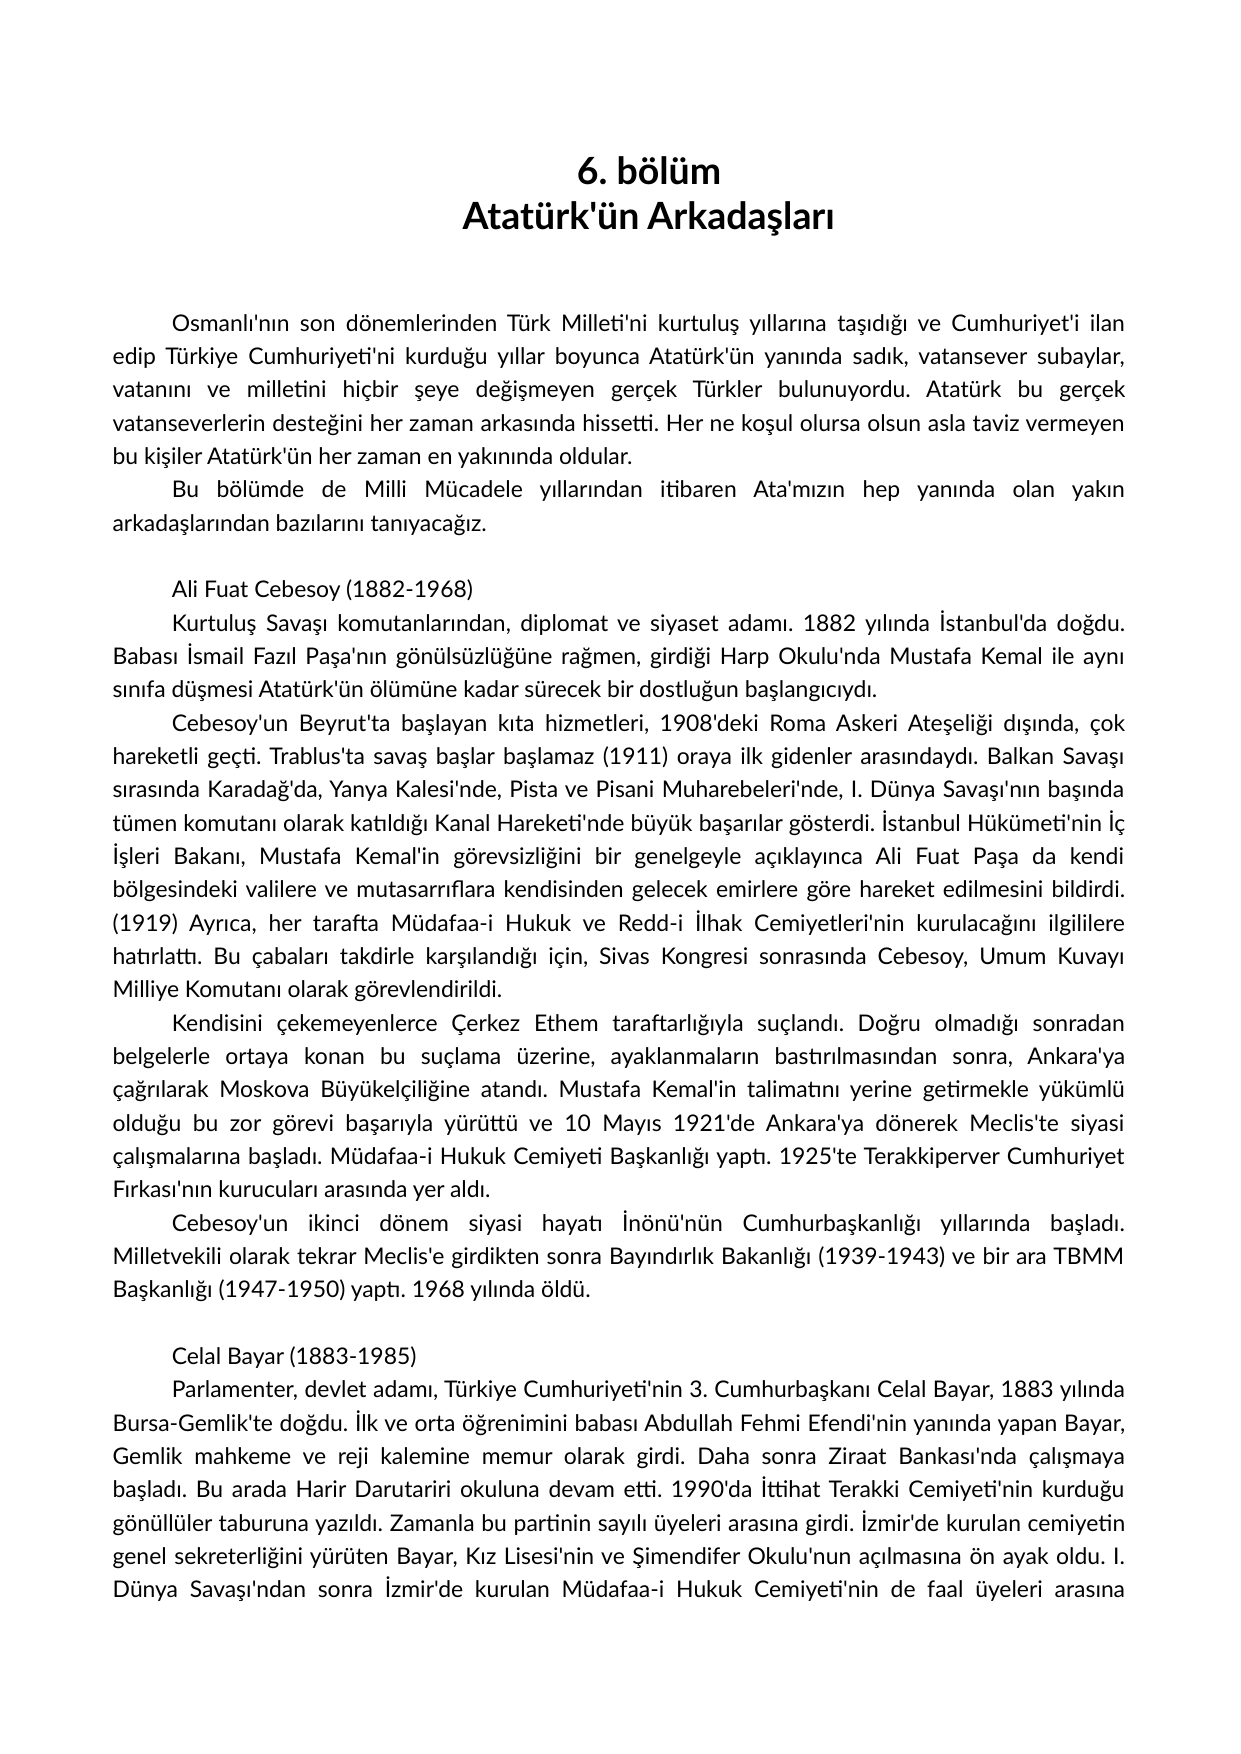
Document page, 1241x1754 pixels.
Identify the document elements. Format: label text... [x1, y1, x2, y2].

text Celal Bayar (1883-1985) [112, 1338, 1126, 1371]
text Bu bölümde de Milli Mücadele yıllarından itibaren Ata'mızın hep yanında olan yakın arkadaşlarından bazılarını tanıyacağız. [112, 471, 1126, 538]
text Kendisini çekemeyenlerce Çerkez Ethem taraftarlığıyla suçlandı. Doğru olmadığı sonradan belgelerle ortaya konan bu suçlama üzerine, ayaklanmaların bastırılmasından sonra, Ankara'ya çağrılarak Moskova Büyükelçiliğine atandı. Mustafa Kemal'in talimatını yerine getirmekle yükümlü olduğu bu zor görevi başarıyla yürüttü ve 10 Mayıs 1921'de Ankara'ya dönerek Meclis'te siyasi çalışmalarına başladı. Müdafaa-i Hukuk Cemiyeti Başkanlığı yaptı. 1925'te Terakkiperver Cumhuriyet Fırkası'nın kurucuları arasında yer aldı. [112, 1004, 1126, 1204]
text Parlamenter, devlet adamı, Türkiye Cumhuriyeti'nin 3. Cumhurbaşkanı Celal Bayar, 1883 yılında Bursa-Gemlik'te doğdu. İlk ve orta öğrenimini babası Abdullah Fehmi Efendi'nin yanında yapan Bayar, Gemlik mahkeme ve reji kalemine memur olarak girdi. Daha sonra Ziraat Bankası'nda çalışmaya başladı. Bu arada Harir Darutariri okuluna devam etti. 1990'da İttihat Terakki Cemiyeti'nin kurduğu gönüllüler taburuna yazıldı. Zamanla bu partinin sayılı üyeleri arasına girdi. İzmir'de kurulan cemiyetin genel sekreterliğini yürüten Bayar, Kız Lisesi'nin ve Şimendifer Okulu'nun açılmasına ön ayak oldu. I. Dünya Savaşı'ndan sonra İzmir'de kurulan Müdafaa-i Hukuk Cemiyeti'nin de faal üyeleri arasına [112, 1371, 1126, 1604]
text Cebesoy'un ikinci dönem siyasi hayatı İnönü'nün Cumhurbaşkanlığı yıllarında başladı. Milletvekili olarak tekrar Meclis'e girdikten sonra Bayındırlık Bakanlığı (1939-1943) ve bir ara TBMM Başkanlığı (1947-1950) yaptı. 1968 yılında öldü. [112, 1204, 1126, 1304]
text Atatürk'ün Arkadaşları [112, 193, 1126, 238]
text 6. bölüm [112, 148, 1126, 193]
text Osmanlı'nın son dönemlerinden Türk Milleti'ni kurtuluş yıllarına taşıdığı ve Cumhuriyet'i ilan edip Türkiye Cumhuriyeti'ni kurduğu yıllar boyunca Atatürk'ün yanında sadık, vatansever subaylar, vatanını ve milletini hiçbir şeye değişmeyen gerçek Türkler bulunuyordu. Atatürk bu gerçek vatanseverlerin desteğini her zaman arkasında hissetti. Her ne koşul olursa olsun asla taviz vermeyen bu kişiler Atatürk'ün her zaman en yakınında oldular. [112, 304, 1126, 471]
text Kurtuluş Savaşı komutanlarından, diplomat ve siyaset adamı. 1882 yılında İstanbul'da doğdu. Babası İsmail Fazıl Paşa'nın gönülsüzlüğüne rağmen, girdiği Harp Okulu'nda Mustafa Kemal ile aynı sınıfa düşmesi Atatürk'ün ölümüne kadar sürecek bir dostluğun başlangıcıydı. [112, 604, 1126, 704]
text Cebesoy'un Beyrut'ta başlayan kıta hizmetleri, 1908'deki Roma Askeri Ateşeliği dışında, çok hareketli geçti. Trablus'ta savaş başlar başlamaz (1911) oraya ilk gidenler arasındaydı. Balkan Savaşı sırasında Karadağ'da, Yanya Kalesi'nde, Pista ve Pisani Muharebeleri'nde, I. Dünya Savaşı'nın başında tümen komutanı olarak katıldığı Kanal Hareketi'nde büyük başarılar gösterdi. İstanbul Hükümeti'nin İç İşleri Bakanı, Mustafa Kemal'in görevsizliğini bir genelgeyle açıklayınca Ali Fuat Paşa da kendi bölgesindeki valilere ve mutasarrıflara kendisinden gelecek emirlere göre hareket edilmesini bildirdi. (1919) Ayrıca, her tarafta Müdafaa-i Hukuk ve Redd-i İlhak Cemiyetleri'nin kurulacağını ilgililere hatırlattı. Bu çabaları takdirle karşılandığı için, Sivas Kongresi sonrasında Cebesoy, Umum Kuvayı Milliye Komutanı olarak görevlendirildi. [112, 704, 1126, 1004]
text Ali Fuat Cebesoy (1882-1968) [112, 571, 1126, 604]
